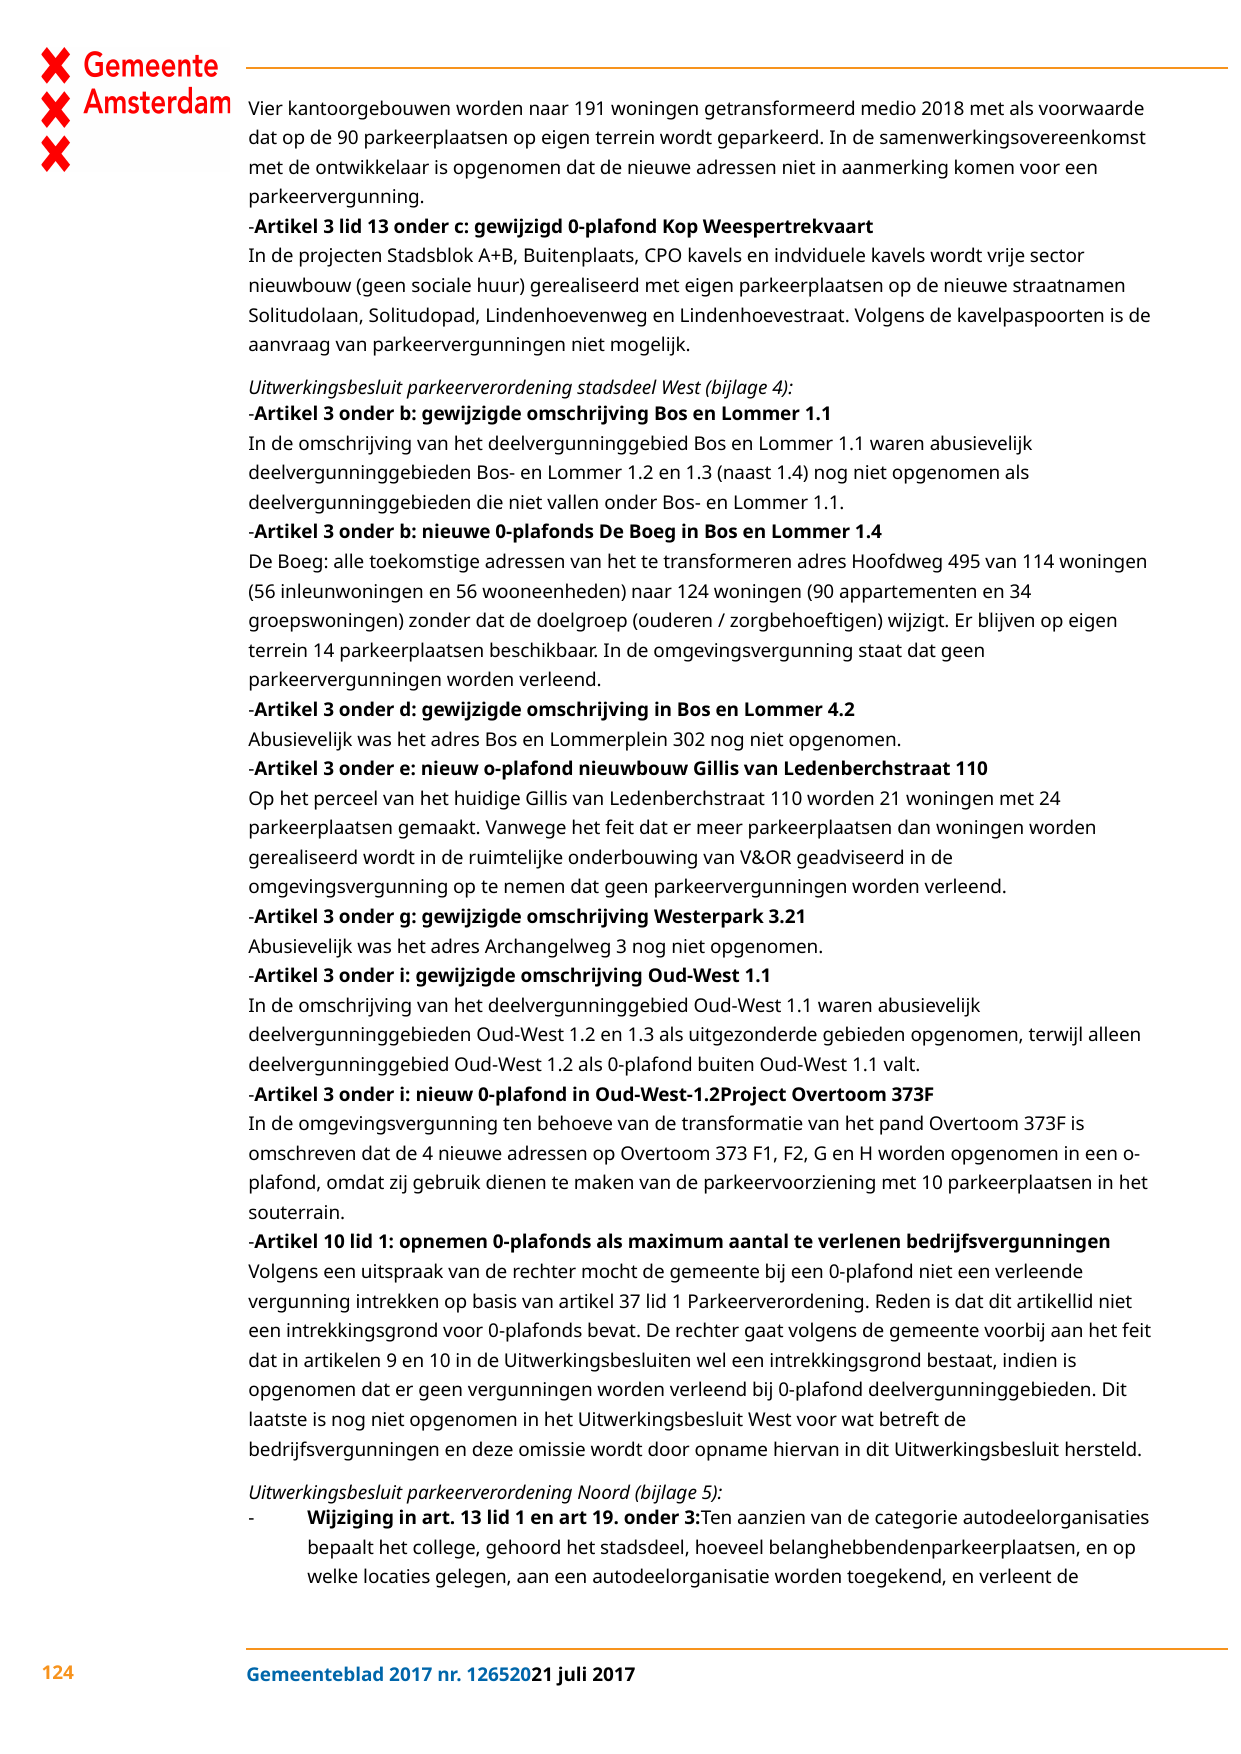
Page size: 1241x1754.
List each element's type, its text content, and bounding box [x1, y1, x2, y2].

text -Artikel 3 onder b: gewijzigde omschrijving Bos en Lommer 1.1 [248, 400, 1152, 426]
text -Artikel 3 onder e: nieuw o-plafond nieuwbouw Gillis van Ledenberchstraat 110 [248, 755, 1152, 781]
picture [41, 47, 231, 172]
text -Artikel 3 lid 13 onder c: gewijzigd 0-plafond Kop Weespertrekvaart [248, 213, 1152, 239]
text -Artikel 3 onder b: nieuwe 0-plafonds De Boeg in Bos en Lommer 1.4 [248, 519, 1152, 544]
text Abusievelijk was het adres Bos en Lommerplein 302 nog niet opgenomen. [248, 726, 1152, 751]
text In de omschrijving van het deelvergunninggebied Bos en Lommer 1.1 waren abusievelijk deelvergunninggebieden Bos- en Lommer 1.2 en 1.3 (naast 1.4) nog niet opgenomen als deelvergunninggebieden die niet vallen onder Bos- en Lommer 1.1. [248, 430, 1152, 515]
text Abusievelijk was het adres Archangelweg 3 nog niet opgenomen. [248, 933, 1152, 958]
text De Boeg: alle toekomstige adressen van het te transformeren adres Hoofdweg 495 van 114 woningen (56 inleunwoningen en 56 wooneenheden) naar 124 woningen (90 appartementen en 34 groepswoningen) zonder dat de doelgroep (ouderen / zorgbehoeftigen) wijzigt. Er blijven op eigen terrein 14 parkeerplaatsen beschikbaar. In de omgevingsvergunning staat dat geen parkeervergunningen worden verleend. [248, 548, 1152, 692]
text -Artikel 10 lid 1: opnemen 0-plafonds als maximum aantal te verlenen bedrijfsvergunningen [248, 1229, 1152, 1254]
text Uitwerkingsbesluit parkeerverordening Noord (bijlage 5): [248, 1479, 1152, 1504]
text Vier kantoorgebouwen worden naar 191 woningen getransformeerd medio 2018 met als voorwaarde dat op de 90 parkeerplaatsen op eigen terrein wordt geparkeerd. In de samenwerkingsovereenkomst met de ontwikkelaar is opgenomen dat de nieuwe adressen niet in aanmerking komen voor een parkeervergunning. [248, 95, 1152, 209]
text Uitwerkingsbesluit parkeerverordening stadsdeel West (bijlage 4): [248, 374, 1152, 400]
text In de omschrijving van het deelvergunninggebied Oud-West 1.1 waren abusievelijk deelvergunninggebieden Oud-West 1.2 en 1.3 als uitgezonderde gebieden opgenomen, terwijl alleen deelvergunninggebied Oud-West 1.2 als 0-plafond buiten Oud-West 1.1 valt. [248, 992, 1152, 1077]
text In de omgevingsvergunning ten behoeve van de transformatie van het pand Overtoom 373F is omschreven dat de 4 nieuwe adressen op Overtoom 373 F1, F2, G en H worden opgenomen in een o-plafond, omdat zij gebruik dienen te maken van de parkeervoorziening met 10 parkeerplaatsen in het souterrain. [248, 1110, 1152, 1225]
text Volgens een uitspraak van de rechter mocht de gemeente bij een 0-plafond niet een verleende vergunning intrekken op basis van artikel 37 lid 1 Parkeerverordening. Reden is dat dit artikellid niet een intrekkingsgrond voor 0-plafonds bevat. De rechter gaat volgens de gemeente voorbij aan het feit dat in artikelen 9 en 10 in de Uitwerkingsbesluiten wel een intrekkingsgrond bestaat, indien is opgenomen dat er geen vergunningen worden verleend bij 0-plafond deelvergunninggebieden. Dit laatste is nog niet opgenomen in het Uitwerkingsbesluit West voor wat betreft de bedrijfsvergunningen en deze omissie wordt door opname hiervan in dit Uitwerkingsbesluit hersteld. [248, 1258, 1152, 1461]
text -Artikel 3 onder d: gewijzigde omschrijving in Bos en Lommer 4.2 [248, 696, 1152, 722]
text In de projecten Stadsblok A+B, Buitenplaats, CPO kavels en indviduele kavels wordt vrije sector nieuwbouw (geen sociale huur) gerealiseerd met eigen parkeerplaatsen op de nieuwe straatnamen Solitudolaan, Solitudopad, Lindenhoevenweg en Lindenhoevestraat. Volgens de kavelpaspoorten is de aanvraag van parkeervergunningen niet mogelijk. [248, 243, 1152, 357]
text -Artikel 3 onder i: gewijzigde omschrijving Oud-West 1.1 [248, 962, 1152, 988]
text -Artikel 3 onder g: gewijzigde omschrijving Westerpark 3.21 [248, 903, 1152, 929]
text -Artikel 3 onder i: nieuw 0-plafond in Oud-West-1.2Project Overtoom 373F [248, 1081, 1152, 1106]
text Op het perceel van het huidige Gillis van Ledenberchstraat 110 worden 21 woningen met 24 parkeerplaatsen gemaakt. Vanwege het feit dat er meer parkeerplaatsen dan woningen worden gerealiseerd wordt in de ruimtelijke onderbouwing van V&OR geadviseerd in de omgevingsvergunning op te nemen dat geen parkeervergunningen worden verleend. [248, 785, 1152, 899]
list Wijziging in art. 13 lid 1 en art 19. onder 3:Ten aanzien van de categorie autodeelorganisaties bepaalt het college, gehoord het stadsdeel, hoeveel belanghebbendenparkeerplaatsen, en op welke locaties gelegen, aan een autodeelorganisatie worden toegekend, en verleent de [248, 1504, 1152, 1589]
